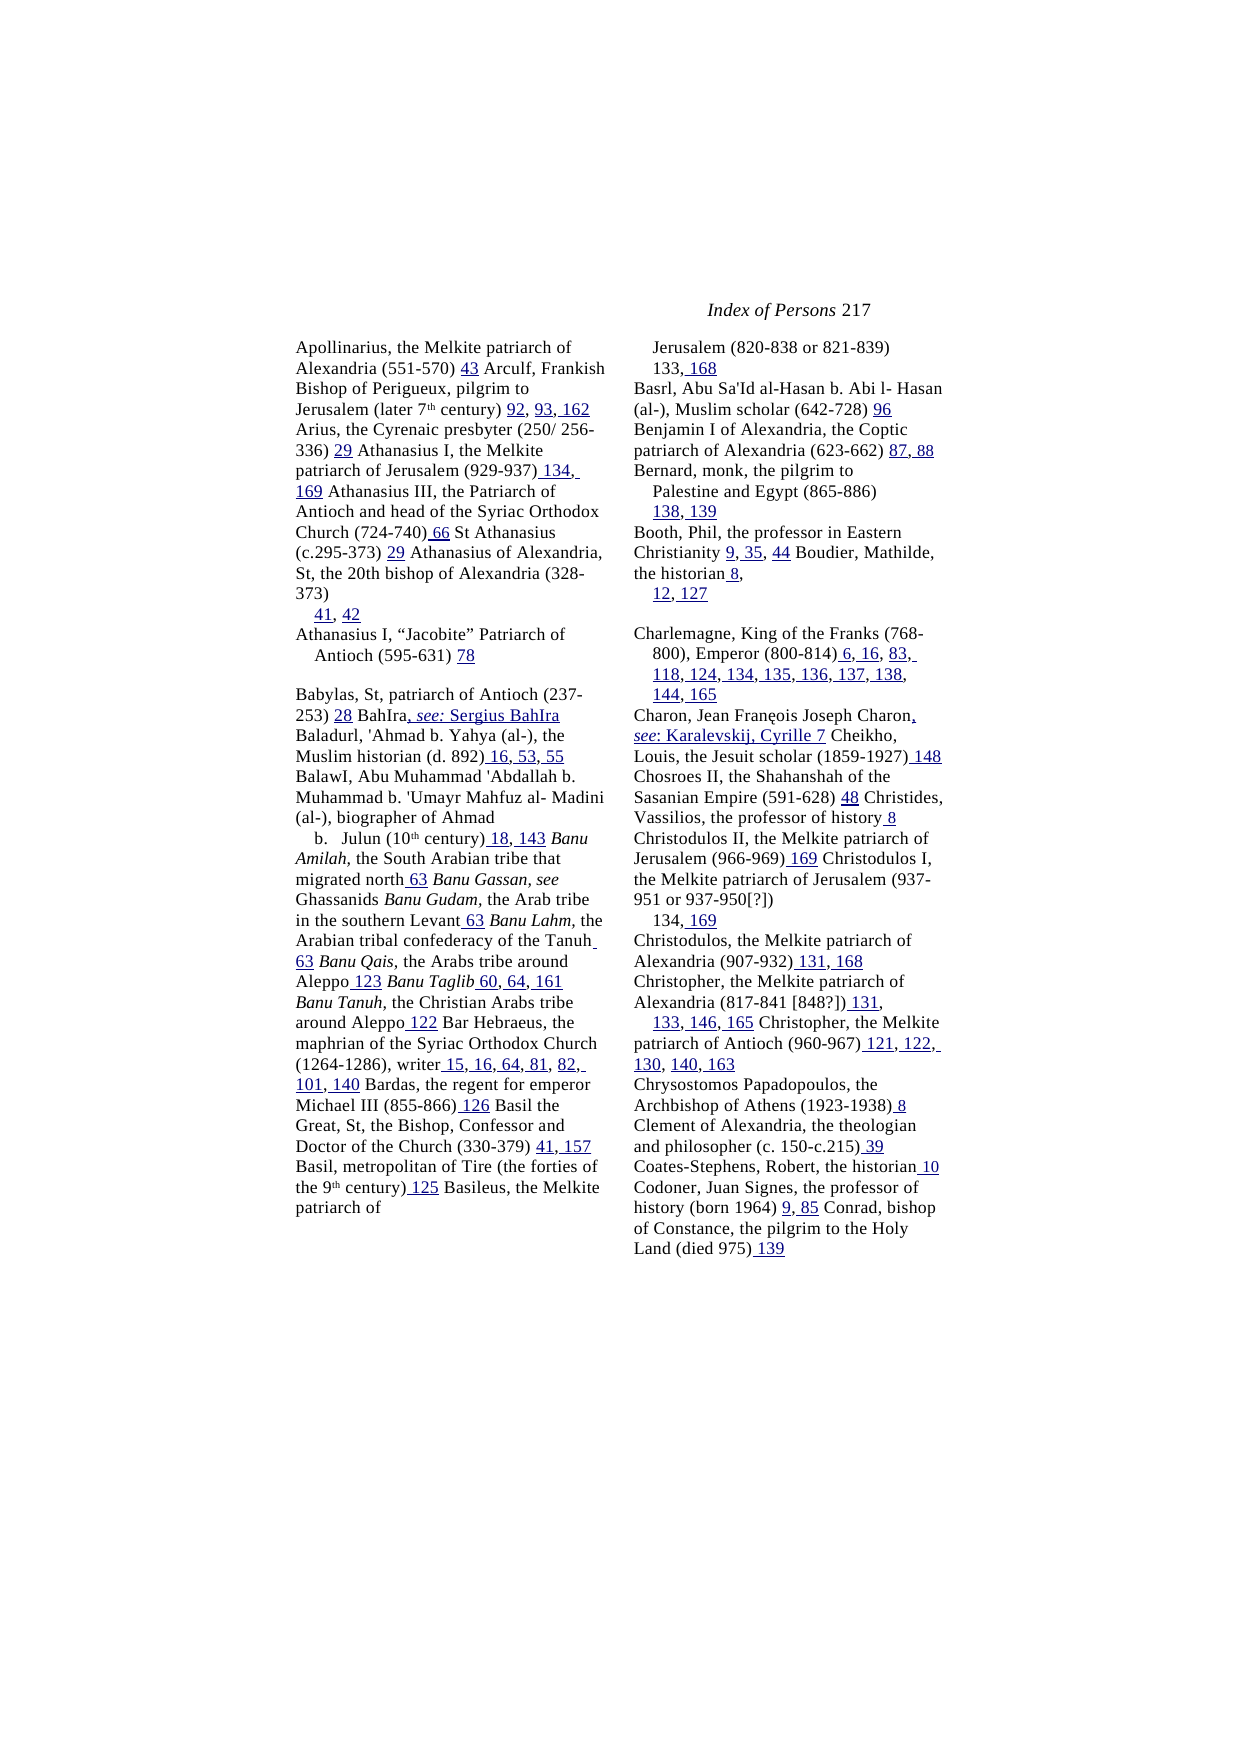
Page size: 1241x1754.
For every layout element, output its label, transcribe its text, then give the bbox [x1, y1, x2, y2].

text Bernard, monk, the pilgrim to Palestine and Egypt (865-886) [633, 460, 897, 501]
text Charon, Jean Franęois Joseph Charon, see: Karalevskij, Cyrille 7 Cheikho, Louis, the Jesuit scholar (1859-1927) 148 Chosroes II, the Shahanshah of the Sasanian Empire (591-628) 48 Christides, Vassilios, the professor of history 8 [633, 705, 943, 828]
text 133, 146, 165 Christopher, the Melkite patriarch of Antioch (960-967) 121, 122, 130, 140, 163 [633, 1013, 943, 1074]
list 168 [633, 358, 947, 378]
text 12, 127 [633, 583, 947, 604]
list Julun (10th century) 18, 143 Banu Amilah, the South Arabian tribe that migrated north 63 Banu Gassan, see Ghassanids Banu Gudam, the Arab tribe in the southern Levant 63 Banu Lahm, the Arabian tribal confederacy of the Tanuh 63 Banu Qais, the Arabs tribe around Aleppo 123 Banu Taglib 60, 64, 161 Banu Tanuh, the Christian Arabs tribe around Aleppo 122 Bar Hebraeus, the maphrian of the Syriac Orthodox Church (1264-1286), writer 15, 16, 64, 81, 82, 101, 140 Bardas, the regent for emperor Michael III (855-866) 126 Basil the Great, St, the Bishop, Confessor and Doctor of the Church (330-379) 41, 157 Basil, metropolitan of Tire (the forties of the 9th century) 125 Basileus, the Melkite patriarch of [295, 828, 606, 1218]
text Booth, Phil, the professor in Eastern Christianity 9, 35, 44 Boudier, Mathilde, the historian 8, [633, 522, 943, 583]
list 169 [633, 910, 947, 931]
text Christodulos II, the Melkite patriarch of Jerusalem (966-969) 169 Christodulos I, the Melkite patriarch of Jerusalem (937-951 or 937-950[?]) [633, 828, 943, 910]
text Chrysostomos Papadopoulos, the Archbishop of Athens (1923-1938) 8 Clement of Alexandria, the theologian and philosopher (c. 150-c.215) 39 Coates-Stephens, Robert, the historian 10 Codoner, Juan Signes, the professor of history (born 1964) 9, 85 Conrad, bishop of Constance, the pilgrim to the Holy Land (died 975) 139 [633, 1074, 943, 1259]
text Babylas, St, patriarch of Antioch (237-253) 28 BahIra, see: Sergius BahIra Baladurl, 'Ahmad b. Yahya (al-), the Muslim historian (d. 892) 16, 53, 55 BalawI, Abu Muhammad 'Abdallah b. Muhammad b. 'Umayr Mahfuz al- Madini (al-), biographer of Ahmad [295, 684, 606, 828]
text Athanasius I, “Jacobite” Patriarch of Antioch (595-631) 78 [295, 624, 606, 666]
text Charlemagne, King of the Franks (768-800), Emperor (800-814) 6, 16, 83, 118, 124, 134, 135, 136, 137, 138, 144, 165 [633, 623, 943, 705]
text Apollinarius, the Melkite patriarch of Alexandria (551-570) 43 Arculf, Frankish Bishop of Perigueux, pilgrim to Jerusalem (later 7th century) 92, 93, 162 Arius, the Cyrenaic presbyter (250/ 256-336) 29 Athanasius I, the Melkite patriarch of Jerusalem (929-937) 134, 169 Athanasius III, the Patriarch of Antioch and head of the Syriac Orthodox Church (724-740) 66 St Athanasius (c.295-373) 29 Athanasius of Alexandria, St, the 20th bishop of Alexandria (328-373) [295, 337, 606, 604]
text Jerusalem (820-838 or 821-839) [633, 337, 947, 358]
text Index of Persons 217 [707, 301, 911, 320]
text 41, 42 [295, 604, 608, 624]
text 138, 139 [633, 501, 947, 522]
text Basrl, Abu Sa'Id al-Hasan b. Abi l- Hasan (al-), Muslim scholar (642-728) 96 Benjamin I of Alexandria, the Coptic patriarch of Alexandria (623-662) 87, 88 [633, 378, 943, 460]
text Christodulos, the Melkite patriarch of Alexandria (907-932) 131, 168 Christopher, the Melkite patriarch of Alexandria (817-841 [848?]) 131, [633, 931, 943, 1013]
